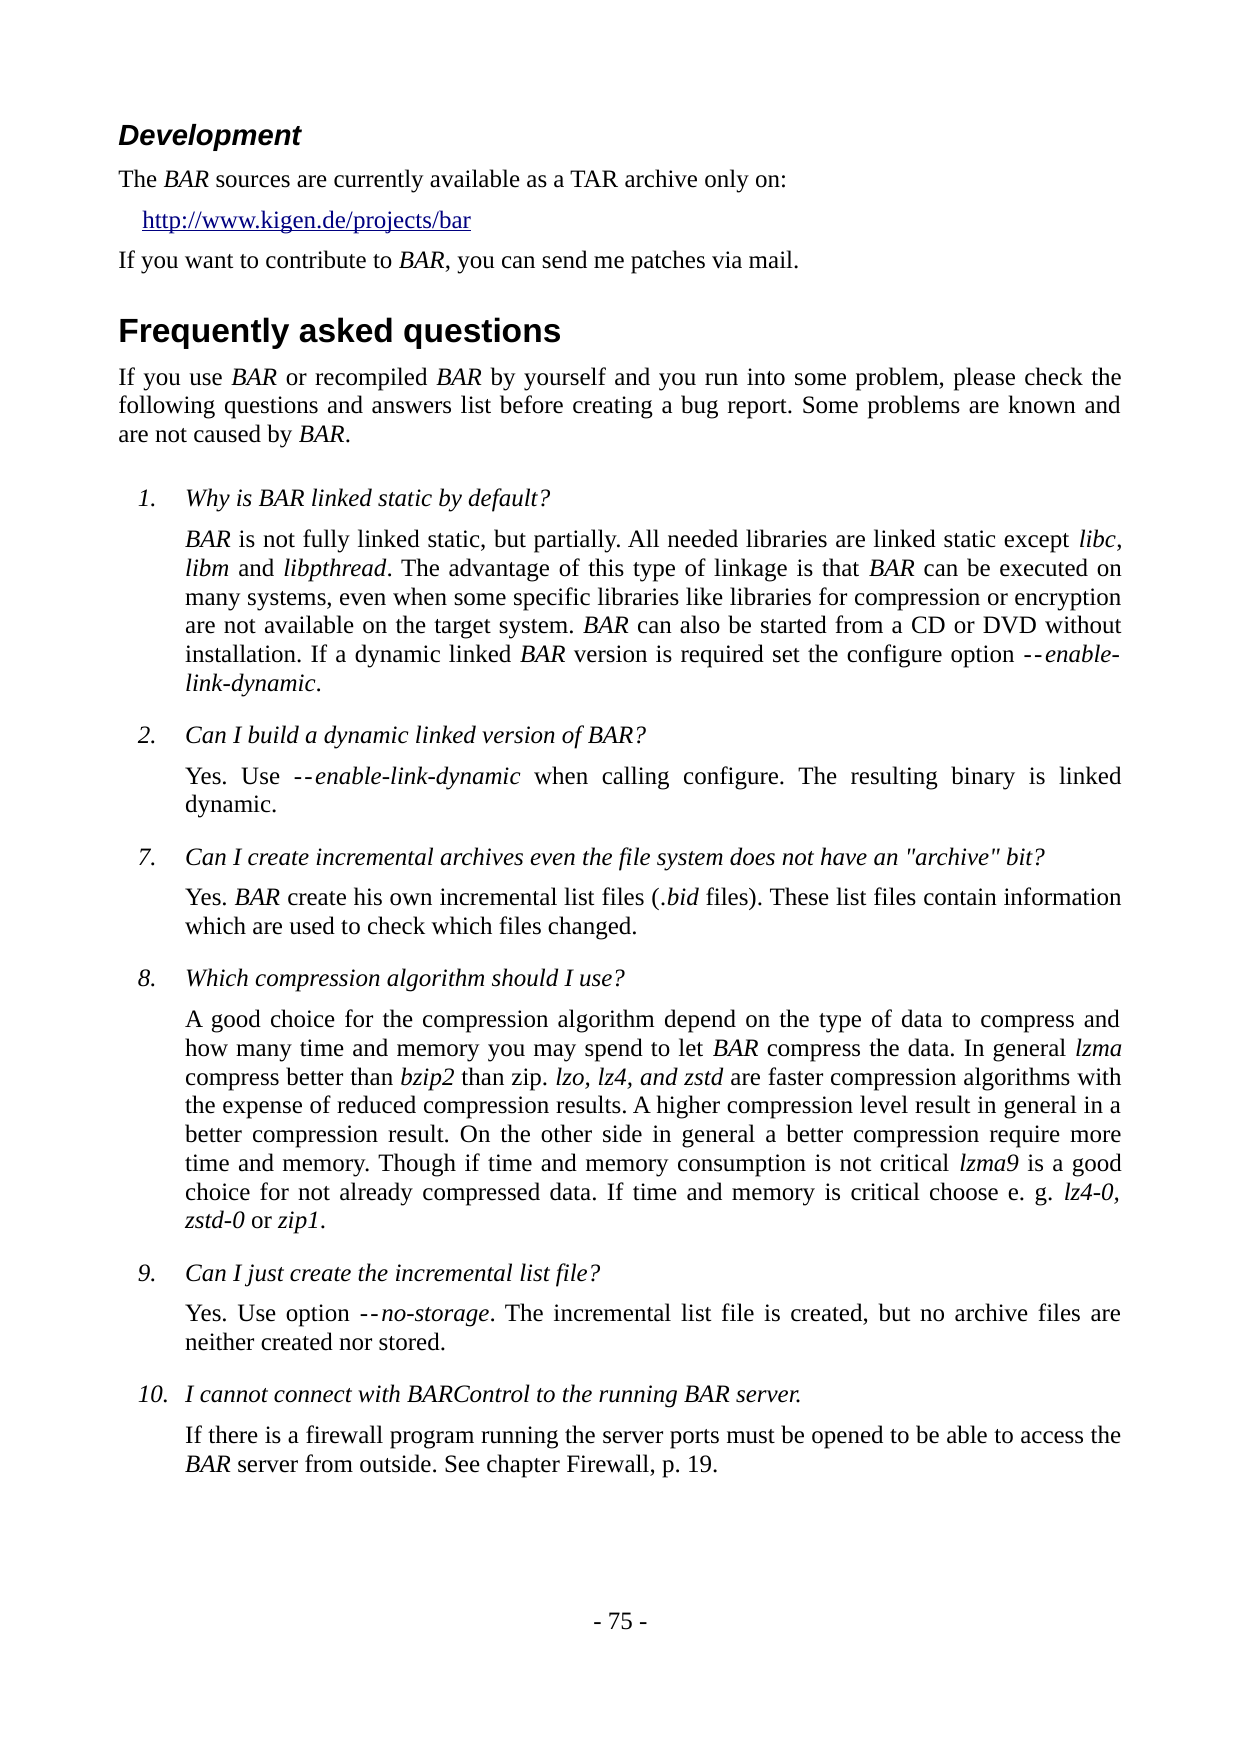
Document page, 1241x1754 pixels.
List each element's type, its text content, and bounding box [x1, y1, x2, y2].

list Can I build a dynamic linked version of BAR? [138, 720, 1122, 749]
text A good choice for the compression algorithm depend on the type of data to compress and how many time and memory you may spend to let BAR compress the data. In general lzma compress better than bzip2 than zip. lzo, lz4, and zstd are faster compression algorithms with the expense of reduced compression results. A higher compression level result in general in a better compression result. On the other side in general a better compression require more time and memory. Though if time and memory consumption is not critical lzma9 is a good choice for not already compressed data. If time and memory is critical choose e. g. lz4-0, zstd-0 or zip1. [185, 1004, 1122, 1234]
subtitle Frequently asked questions [118, 311, 1122, 349]
list Why is BAR linked static by default? [138, 483, 1122, 512]
text The BAR sources are currently available as a TAR archive only on: [118, 164, 1122, 193]
list I cannot connect with BARControl to the running BAR server. [138, 1379, 1122, 1408]
text If you use BAR or recompiled BAR by yourself and you run into some problem, please check the following questions and answers list before creating a bug report. Some problems are known and are not caused by BAR. [118, 362, 1122, 448]
subtitle Development [118, 118, 1122, 152]
list Can I just create the incremental list file? [138, 1258, 1122, 1286]
text Yes. BAR create his own incremental list files (.bid files). These list files contain information which are used to check which files changed. [185, 882, 1122, 940]
text Yes. Use option ‑‑no-storage. The incremental list file is created, but no archive files are neither created nor stored. [185, 1298, 1122, 1356]
text Yes. Use ‑‑enable-link-dynamic when calling configure. The resulting binary is linked dynamic. [185, 761, 1122, 818]
list Can I create incremental archives even the file system does not have an "archive" bit? [138, 842, 1122, 871]
text If there is a firewall program running the server ports must be opened to be able to access the BAR server from outside. See chapter Firewall, p. 19. [185, 1420, 1122, 1477]
text BAR is not fully linked static, but partially. All needed libraries are linked static except libc, libm and libpthread. The advantage of this type of linkage is that BAR can be executed on many systems, even when some specific libraries like libraries for compression or encryption are not available on the target system. BAR can also be started from a CD or DVD without installation. If a dynamic linked BAR version is required set the configure option ‑‑enable-link-dynamic. [185, 524, 1122, 697]
text If you want to contribute to BAR, you can send me patches via mail. [118, 245, 1122, 274]
list Which compression algorithm should I use? [138, 963, 1122, 992]
text http://www.kigen.de/projects/bar [118, 205, 1122, 233]
